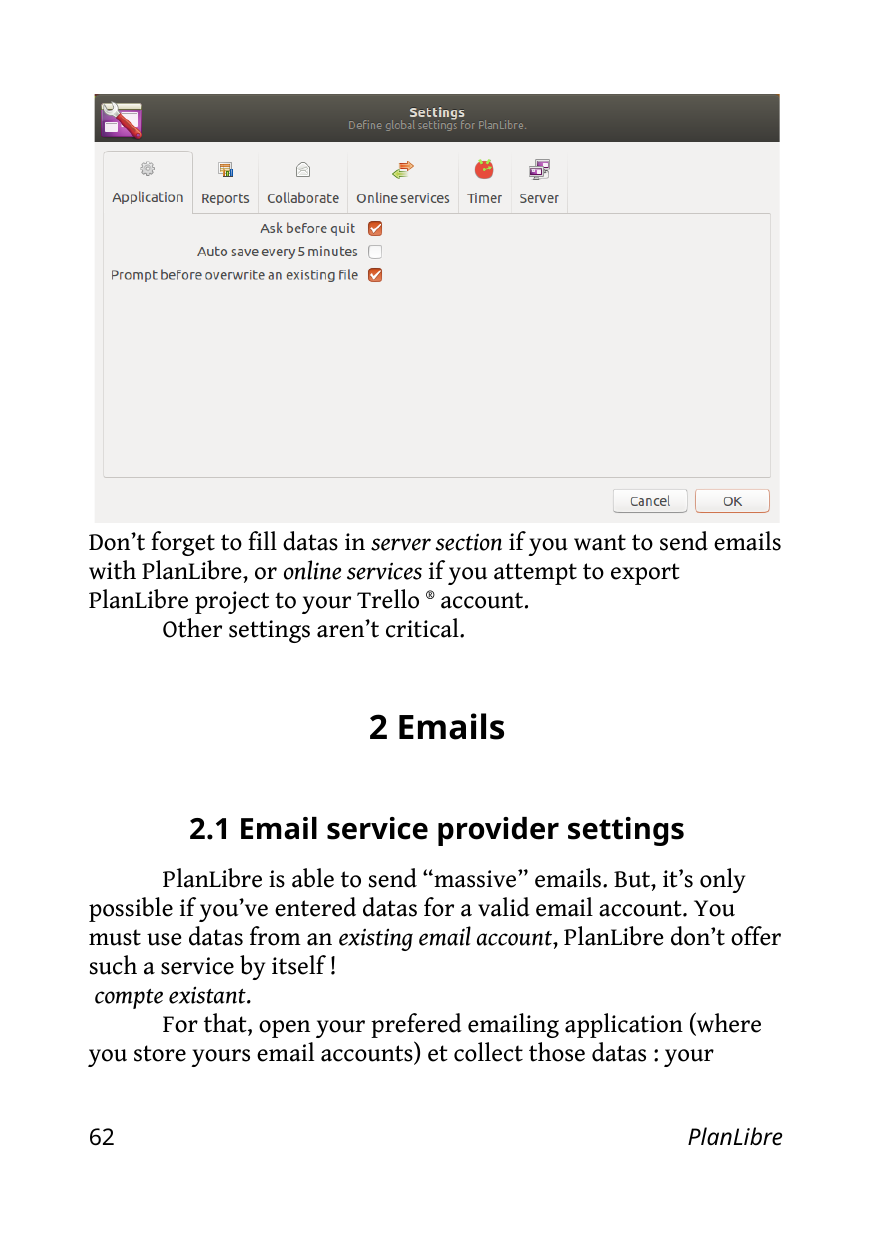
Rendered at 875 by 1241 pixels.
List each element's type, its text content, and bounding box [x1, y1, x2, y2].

picture [94, 94, 780, 523]
text Other settings aren’t critical. [88, 616, 786, 644]
subtitle 2 Emails [88, 703, 786, 749]
text Don’t forget to fill datas in server section if you want to send emails with PlanLibre, or online services if you attempt to export PlanLibre project to your Trello ® account. [88, 523, 786, 616]
text For that, open your prefered emailing application (where you store yours email accounts) et collect those datas : your [88, 1011, 786, 1068]
subtitle 2.1 Email service provider settings [88, 808, 786, 848]
text PlanLibre is able to send “massive” emails. But, it’s only possible if you’ve entered datas for a valid email account. You must use datas from an existing email account, PlanLibre don’t offer such a service by itself ! [88, 866, 786, 982]
text compte existant. [88, 982, 786, 1011]
